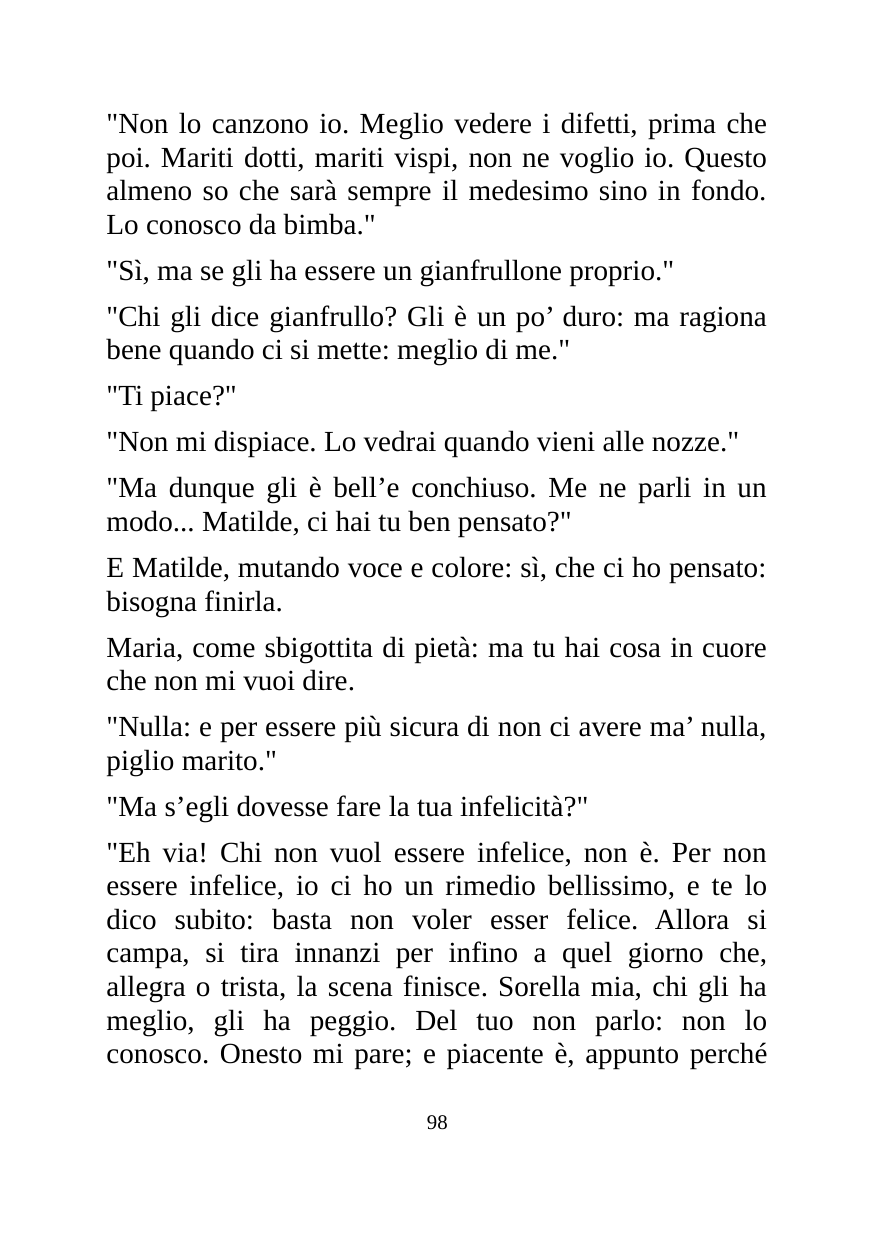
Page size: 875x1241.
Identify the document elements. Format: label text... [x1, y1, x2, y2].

text "Non mi dispiace. Lo vedrai quando vieni alle nozze." [106, 424, 768, 458]
text "Ti piace?" [106, 378, 768, 412]
text "Non lo canzono io. Meglio vedere i difetti, prima che poi. Mariti dotti, mariti vispi, non ne voglio io. Questo almeno so che sarà sempre il medesimo sino in fondo. Lo conosco da bimba." [106, 106, 768, 240]
text Maria, come sbigottita di pietà: ma tu hai cosa in cuore che non mi vuoi dire. [106, 630, 768, 697]
text "Ma s’egli dovesse fare la tua infelicità?" [106, 789, 768, 822]
text "Nulla: e per essere più sicura di non ci avere ma’ nulla, piglio marito." [106, 709, 768, 776]
text "Sì, ma se gli ha essere un gianfrullone proprio." [106, 253, 768, 286]
text "Chi gli dice gianfrullo? Gli è un po’ duro: ma ragiona bene quando ci si mette: meglio di me." [106, 299, 768, 366]
text E Matilde, mutando voce e colore: sì, che ci ho pensato: bisogna finirla. [106, 550, 768, 617]
text "Ma dunque gli è bell’e conchiuso. Me ne parli in un modo... Matilde, ci hai tu ben pensato?" [106, 471, 768, 538]
text "Eh via! Chi non vuol essere infelice, non è. Per non essere infelice, io ci ho un rimedio bellissimo, e te lo dico subito: basta non voler esser felice. Allora si campa, si tira innanzi per infino a quel giorno che, allegra o trista, la scena finisce. Sorella mia, chi gli ha meglio, gli ha peggio. Del tuo non parlo: non lo conosco. Onesto mi pare; e piacente è, appunto perché [106, 835, 768, 1070]
